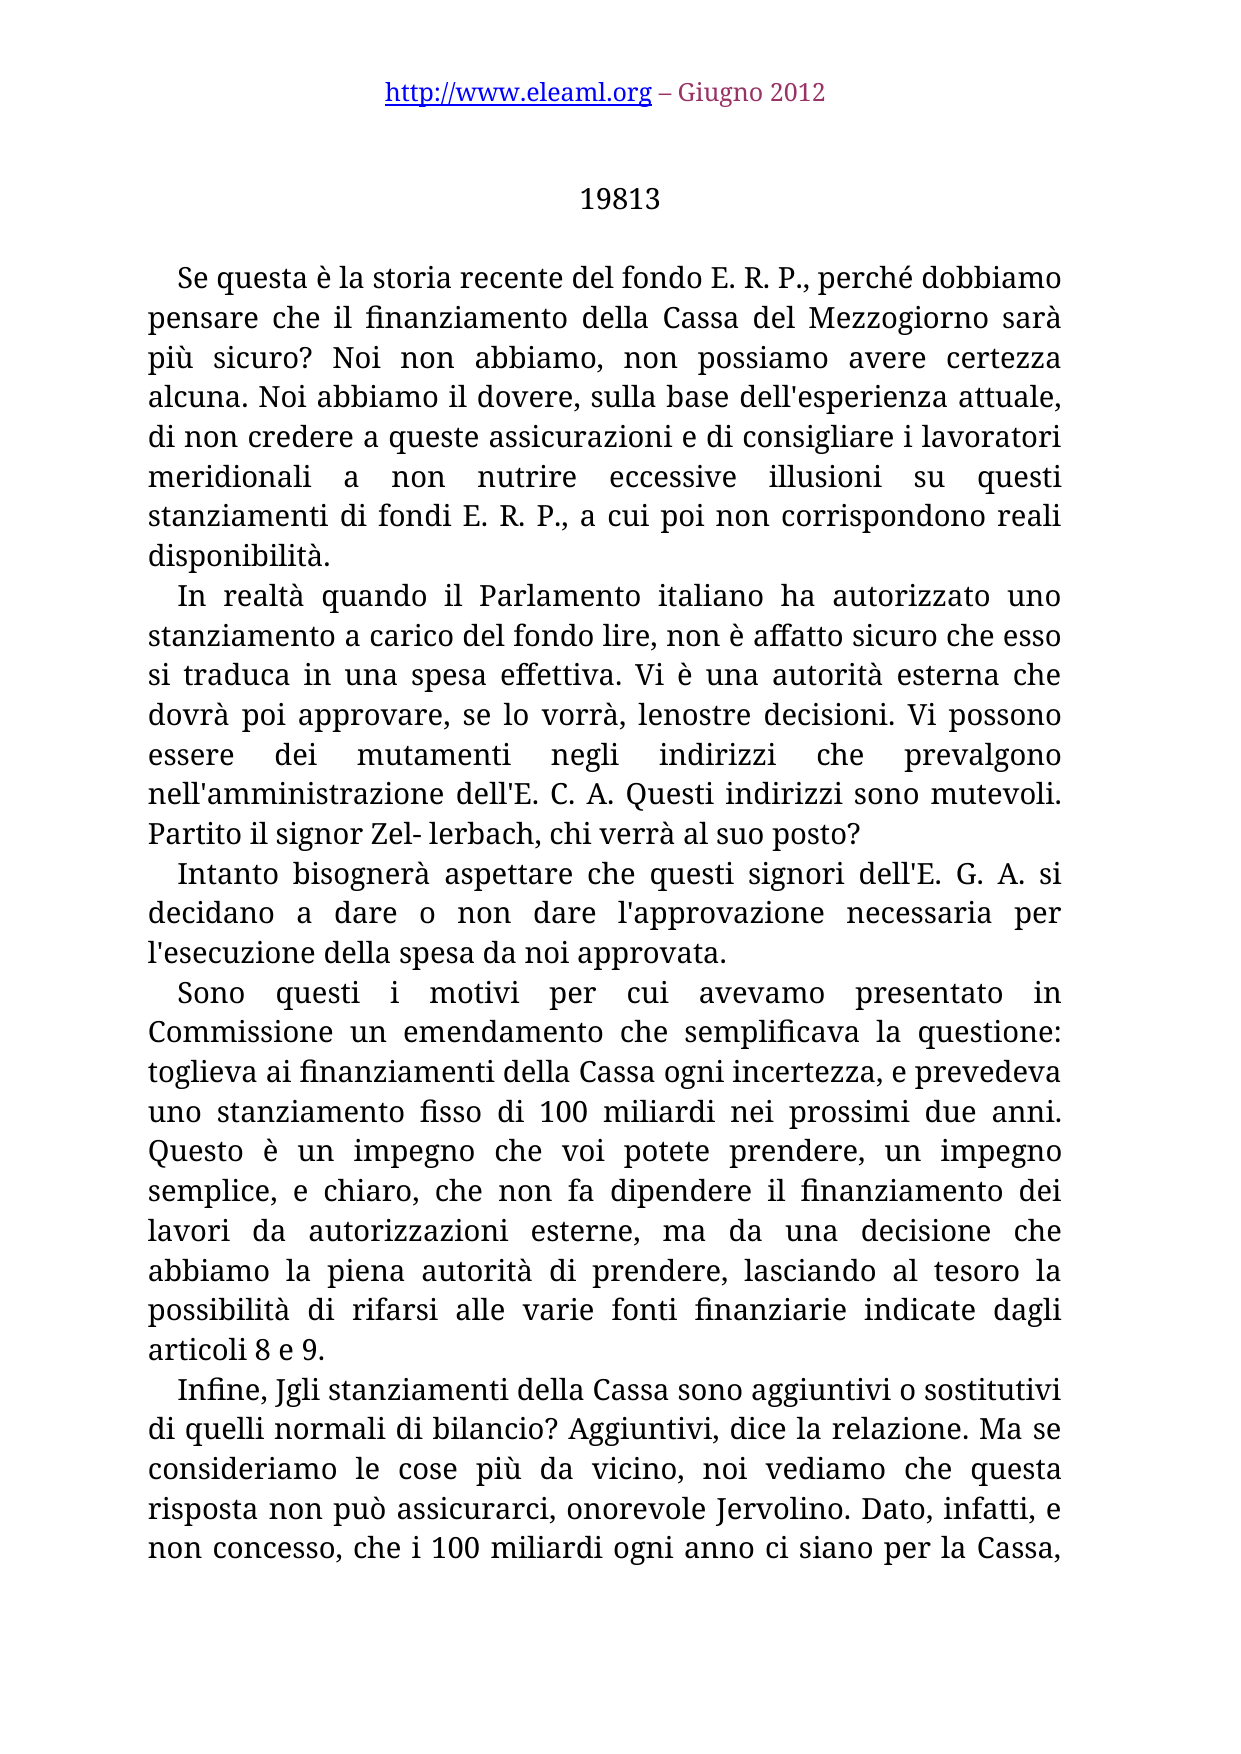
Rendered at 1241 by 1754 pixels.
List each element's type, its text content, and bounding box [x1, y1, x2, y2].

text In realtà quando il Parlamento italiano ha autorizzato uno stanziamento a carico del fondo lire, non è affatto sicuro che esso si traduca in una spesa effettiva. Vi è una autorità esterna che dovrà poi approvare, se lo vorrà, lenostre decisioni. Vi possono essere dei mutamenti negli indirizzi che prevalgono nell'amministrazione dell'E. C. A. Questi indirizzi sono mutevoli. Partito il signor Zel- lerbach, chi verrà al suo posto? [148, 575, 1063, 853]
text Sono questi i motivi per cui avevamo presentato in Commissione un emendamento che semplificava la questione: toglieva ai finanziamenti della Cassa ogni incertezza, e prevedeva uno stanziamento fisso di 100 miliardi nei prossimi due anni. Questo è un impegno che voi potete prendere, un impegno semplice, e chiaro, che non fa dipendere il finanziamento dei lavori da autorizzazioni esterne, ma da una decisione che abbiamo la piena autorità di prendere, lasciando al tesoro la possibilità di rifarsi alle varie fonti finanziarie indicate dagli articoli 8 e 9. [148, 972, 1063, 1369]
text Intanto bisognerà aspettare che questi signori dell'E. G. A. si decidano a dare o non dare l'approvazione necessaria per l'esecuzione della spesa da noi approvata. [148, 853, 1063, 972]
text Infine, Jgli stanziamenti della Cassa sono aggiuntivi o sostitutivi di quelli normali di bilancio? Aggiuntivi, dice la relazione. Ma se consideriamo le cose più da vicino, noi vediamo che questa risposta non può assicurarci, onorevole Jervolino. Dato, infatti, e non concesso, che i 100 miliardi ogni anno ci siano per la Cassa, [148, 1369, 1063, 1567]
text 19813 [148, 178, 1063, 218]
text Se questa è la storia recente del fondo E. R. P., perché dobbiamo pensare che il finanziamento della Cassa del Mezzogiorno sarà più sicuro? Noi non abbiamo, non possiamo avere certezza alcuna. Noi abbiamo il dovere, sulla base dell'esperienza attuale, di non credere a queste assicurazioni e di consigliare i lavoratori meridionali a non nutrire eccessive illusioni su questi stanziamenti di fondi E. R. P., a cui poi non corrispondono reali disponibilità. [148, 258, 1063, 575]
